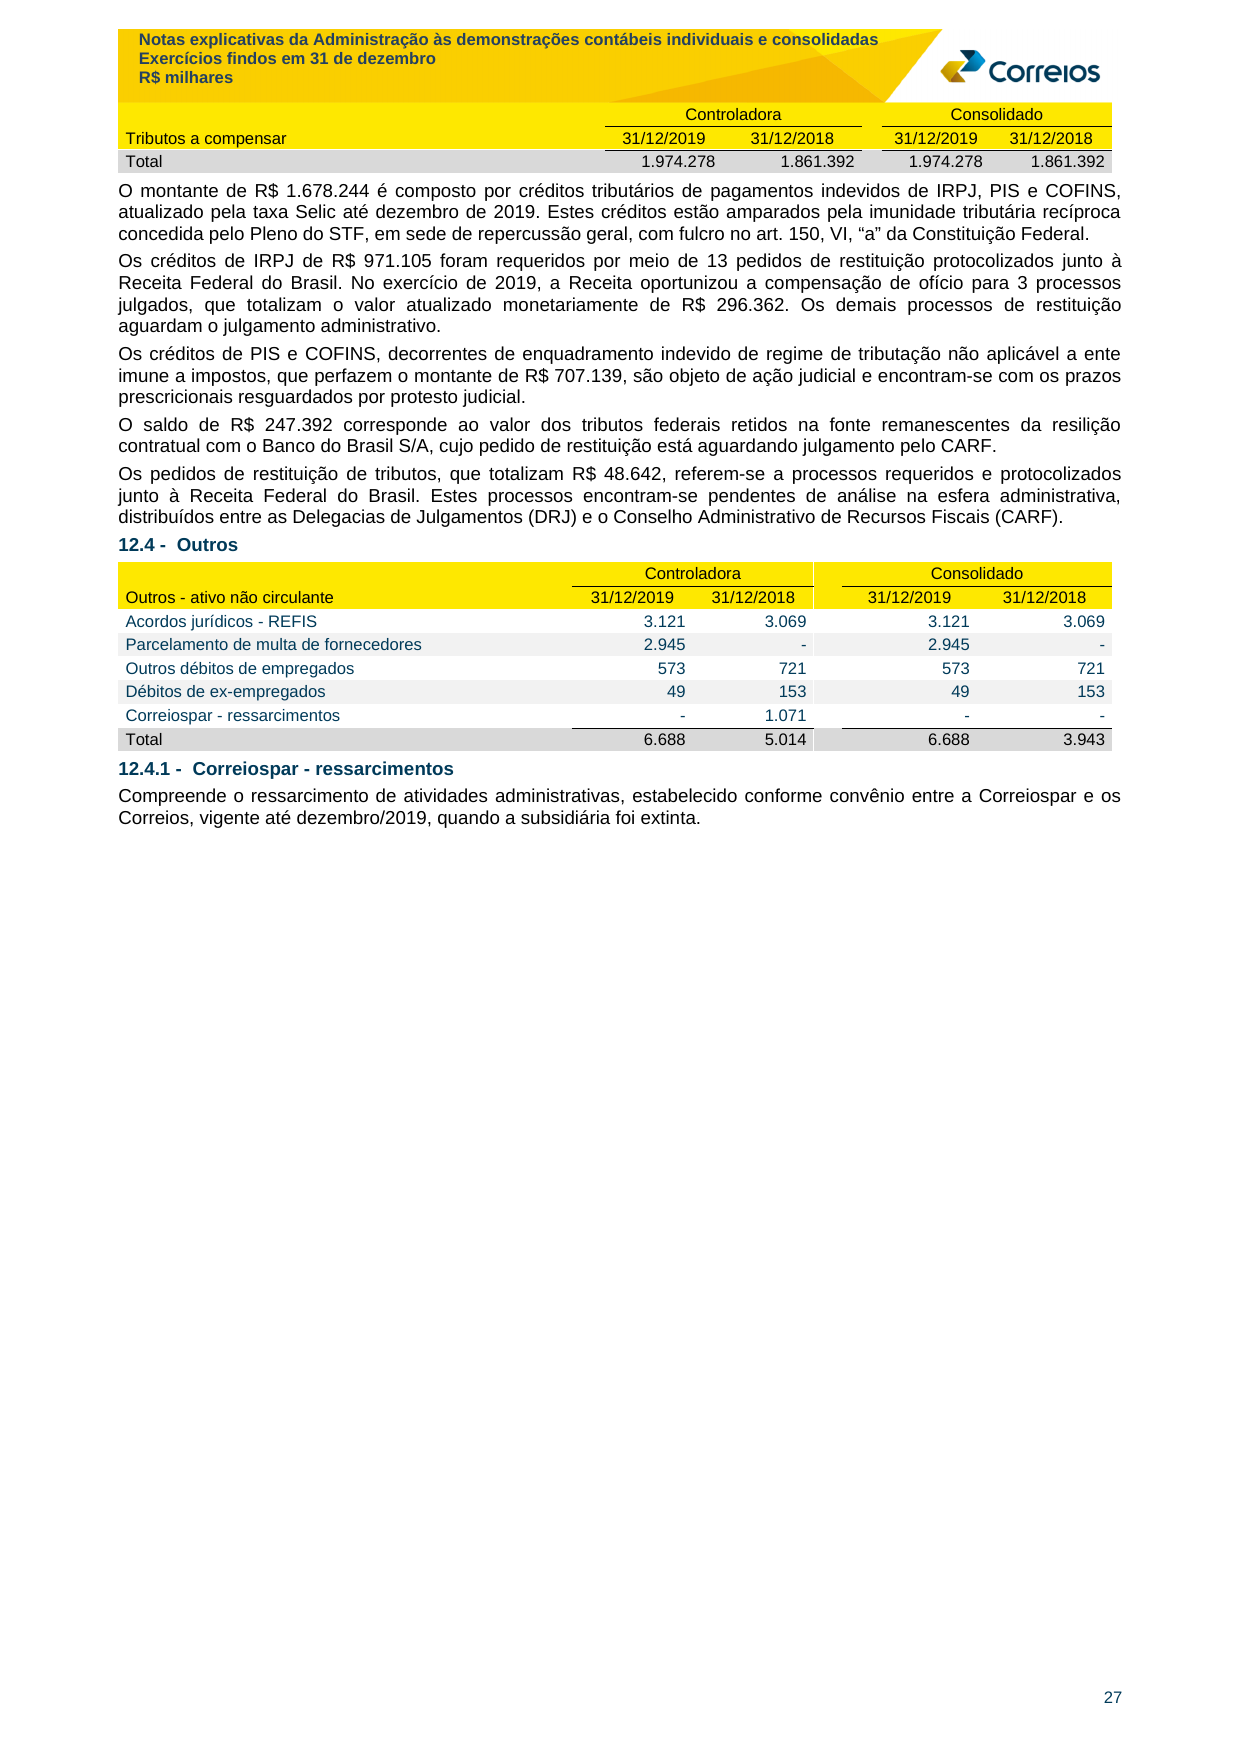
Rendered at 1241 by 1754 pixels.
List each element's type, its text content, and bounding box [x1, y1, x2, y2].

text Os créditos de IRPJ de R$ 971.105 foram requeridos por meio de 13 pedidos de restituição protocolizados junto à Receita Federal do Brasil. No exercício de 2019, a Receita oportunizou a compensação de ofício para 3 processos julgados, que totalizam o valor atualizado monetariamente de R$ 296.362. Os demais processos de restituição aguardam o julgamento administrativo. [118, 250, 1122, 337]
table_cell Total [118, 150, 605, 173]
table_cell 3.121 [842, 609, 977, 633]
table_cell [862, 126, 882, 149]
table_cell [814, 586, 842, 609]
table_cell Outros - ativo não circulante [118, 586, 572, 609]
table_header [118, 562, 572, 586]
table_cell 31/12/2019 [882, 127, 990, 149]
table_cell 6.688 [572, 729, 693, 751]
table_cell 1.974.278 [882, 151, 990, 173]
table_cell 31/12/2018 [723, 127, 862, 149]
table_header [118, 103, 605, 126]
table_cell Outros débitos de empregados [118, 656, 572, 680]
table_cell 573 [572, 656, 693, 680]
table_cell 31/12/2019 [605, 127, 723, 149]
picture [318, 710, 322, 720]
table_cell Correiospar - ressarcimentos [118, 704, 572, 727]
table_cell 2.945 [572, 633, 693, 656]
table_cell 31/12/2019 [572, 587, 693, 609]
picture [300, 685, 306, 697]
table_cell 1.974.278 [605, 151, 723, 173]
table_cell 153 [693, 680, 813, 704]
table_header [862, 103, 882, 126]
table_cell 573 [842, 656, 977, 680]
table_cell 153 [977, 680, 1112, 704]
table_header Controladora [605, 103, 862, 126]
subtitle Outros [118, 534, 1122, 556]
table_header [814, 562, 842, 586]
text Os créditos de PIS e COFINS, decorrentes de enquadramento indevido de regime de tributação não aplicável a ente imune a impostos, que perfazem o montante de R$ 707.139, são objeto de ação judicial e encontram-se com os prazos prescricionais resguardados por protesto judicial. [118, 343, 1122, 407]
picture [118, 29, 1123, 103]
picture [274, 712, 281, 718]
table_cell 1.861.392 [723, 151, 862, 173]
picture [943, 663, 950, 669]
table_cell [814, 609, 842, 633]
table_cell Acordos jurídicos - REFIS [118, 609, 572, 633]
picture [283, 639, 287, 649]
text O montante de R$ 1.678.244 é composto por créditos tributários de pagamentos indevidos de IRPJ, PIS e COFINS, atualizado pela taxa Selic até dezembro de 2019. Estes créditos estão amparados pela imunidade tributária recíproca concedida pelo Pleno do STF, em sede de repercussão geral, com fulcro no art. 150, VI, “a” da Constituição Federal. [118, 179, 1122, 244]
table_cell 31/12/2019 [842, 587, 977, 609]
table_cell 3.069 [693, 609, 813, 633]
picture [157, 686, 162, 697]
table_cell 3.121 [572, 609, 693, 633]
table_cell 721 [693, 656, 813, 680]
picture [206, 641, 212, 650]
picture [257, 688, 263, 700]
table_cell Débitos de ex-empregados [118, 680, 572, 704]
table_cell 31/12/2018 [990, 127, 1112, 149]
table_cell 1.861.392 [990, 151, 1112, 173]
table_cell 2.945 [842, 633, 977, 656]
picture [161, 615, 167, 627]
table_cell [814, 704, 842, 727]
table_cell 3.069 [977, 609, 1112, 633]
table_header Controladora [572, 562, 813, 586]
table_cell 1.071 [693, 704, 813, 727]
text Compreende o ressarcimento de atividades administrativas, estabelecido conforme convênio entre a Correiospar e os Correios, vigente até dezembro/2019, quando a subsidiária foi extinta. [118, 785, 1122, 828]
picture [1078, 663, 1085, 669]
subtitle Correiospar - ressarcimentos [118, 757, 1122, 779]
table_cell 31/12/2018 [977, 587, 1112, 609]
table_cell [862, 150, 882, 173]
table_cell [814, 656, 842, 680]
picture [319, 665, 326, 671]
picture [963, 662, 969, 671]
picture [345, 641, 351, 650]
table_header Consolidado [842, 562, 1112, 586]
table_cell 3.943 [977, 729, 1112, 751]
text O saldo de R$ 247.392 corresponde ao valor dos tributos federais retidos na fonte remanescentes da resilição contratual com o Banco do Brasil S/A, cujo pedido de restituição está aguardando julgamento pelo CARF. [118, 414, 1122, 457]
table_cell [814, 728, 842, 751]
picture [137, 618, 144, 624]
table_cell - [693, 633, 813, 656]
table_cell 49 [842, 680, 977, 704]
picture [952, 663, 959, 669]
table_cell [814, 633, 842, 656]
table_cell - [572, 704, 693, 727]
table_cell - [977, 633, 1112, 656]
table_cell 49 [572, 680, 693, 704]
table_header Consolidado [882, 103, 1112, 126]
table_cell Total [118, 728, 572, 751]
text Os pedidos de restituição de tributos, que totalizam R$ 48.642, referem-se a processos requeridos e protocolizados junto à Receita Federal do Brasil. Estes processos encontram-se pendentes de análise na esfera administrativa, distribuídos entre as Delegacias de Julgamentos (DRJ) e o Conselho Administrativo de Recursos Fiscais (CARF). [118, 463, 1122, 528]
table_cell 5.014 [693, 729, 813, 751]
table_cell 31/12/2018 [693, 587, 813, 609]
table_cell Parcelamento de multa de fornecedores [118, 633, 572, 656]
table_cell 721 [977, 656, 1112, 680]
table_cell [814, 680, 842, 704]
table_cell - [842, 704, 977, 727]
table_cell - [977, 704, 1112, 727]
table_cell 6.688 [842, 729, 977, 751]
table_cell Tributos a compensar [118, 126, 605, 149]
